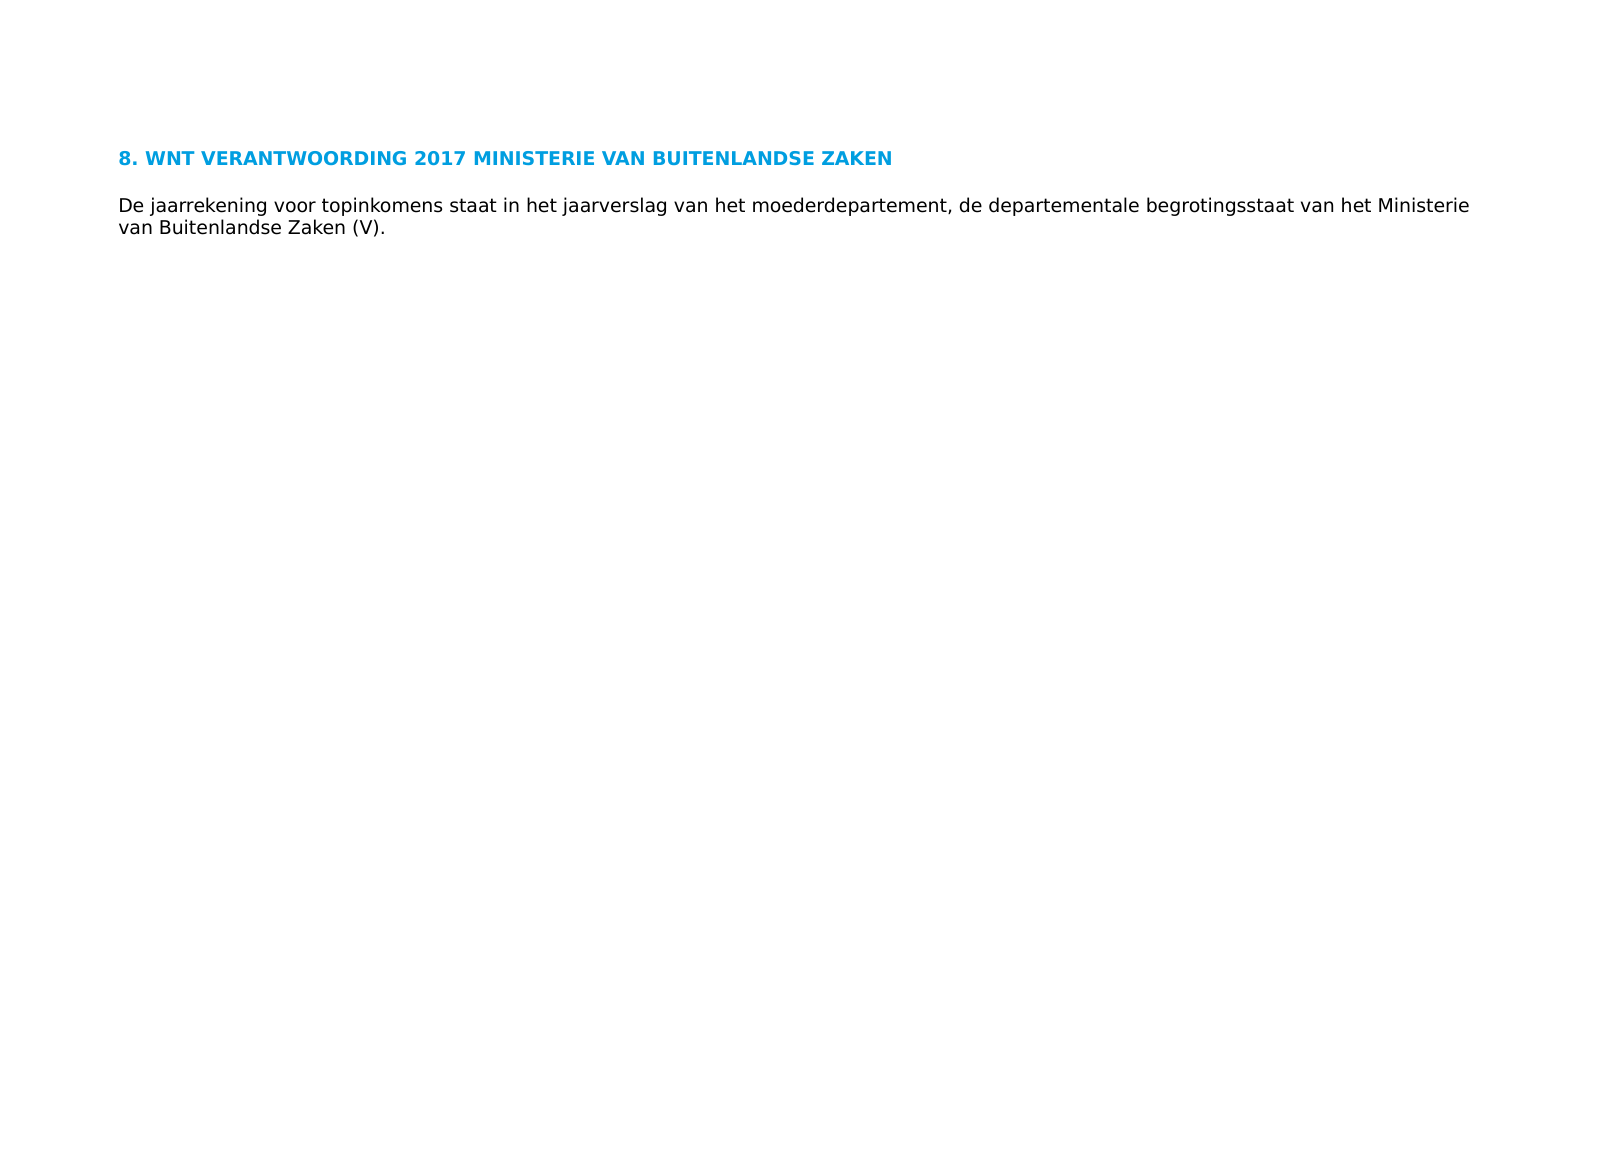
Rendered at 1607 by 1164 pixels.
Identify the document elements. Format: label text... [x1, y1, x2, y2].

subtitle 8. WNT VERANTWOORDING 2017 MINISTERIE VAN BUITENLANDSE ZAKEN [118, 148, 1488, 170]
text De jaarrekening voor topinkomens staat in het jaarverslag van het moederdepartement, de departementale begrotingsstaat van het Ministerie van Buitenlandse Zaken (V). [118, 195, 1488, 239]
